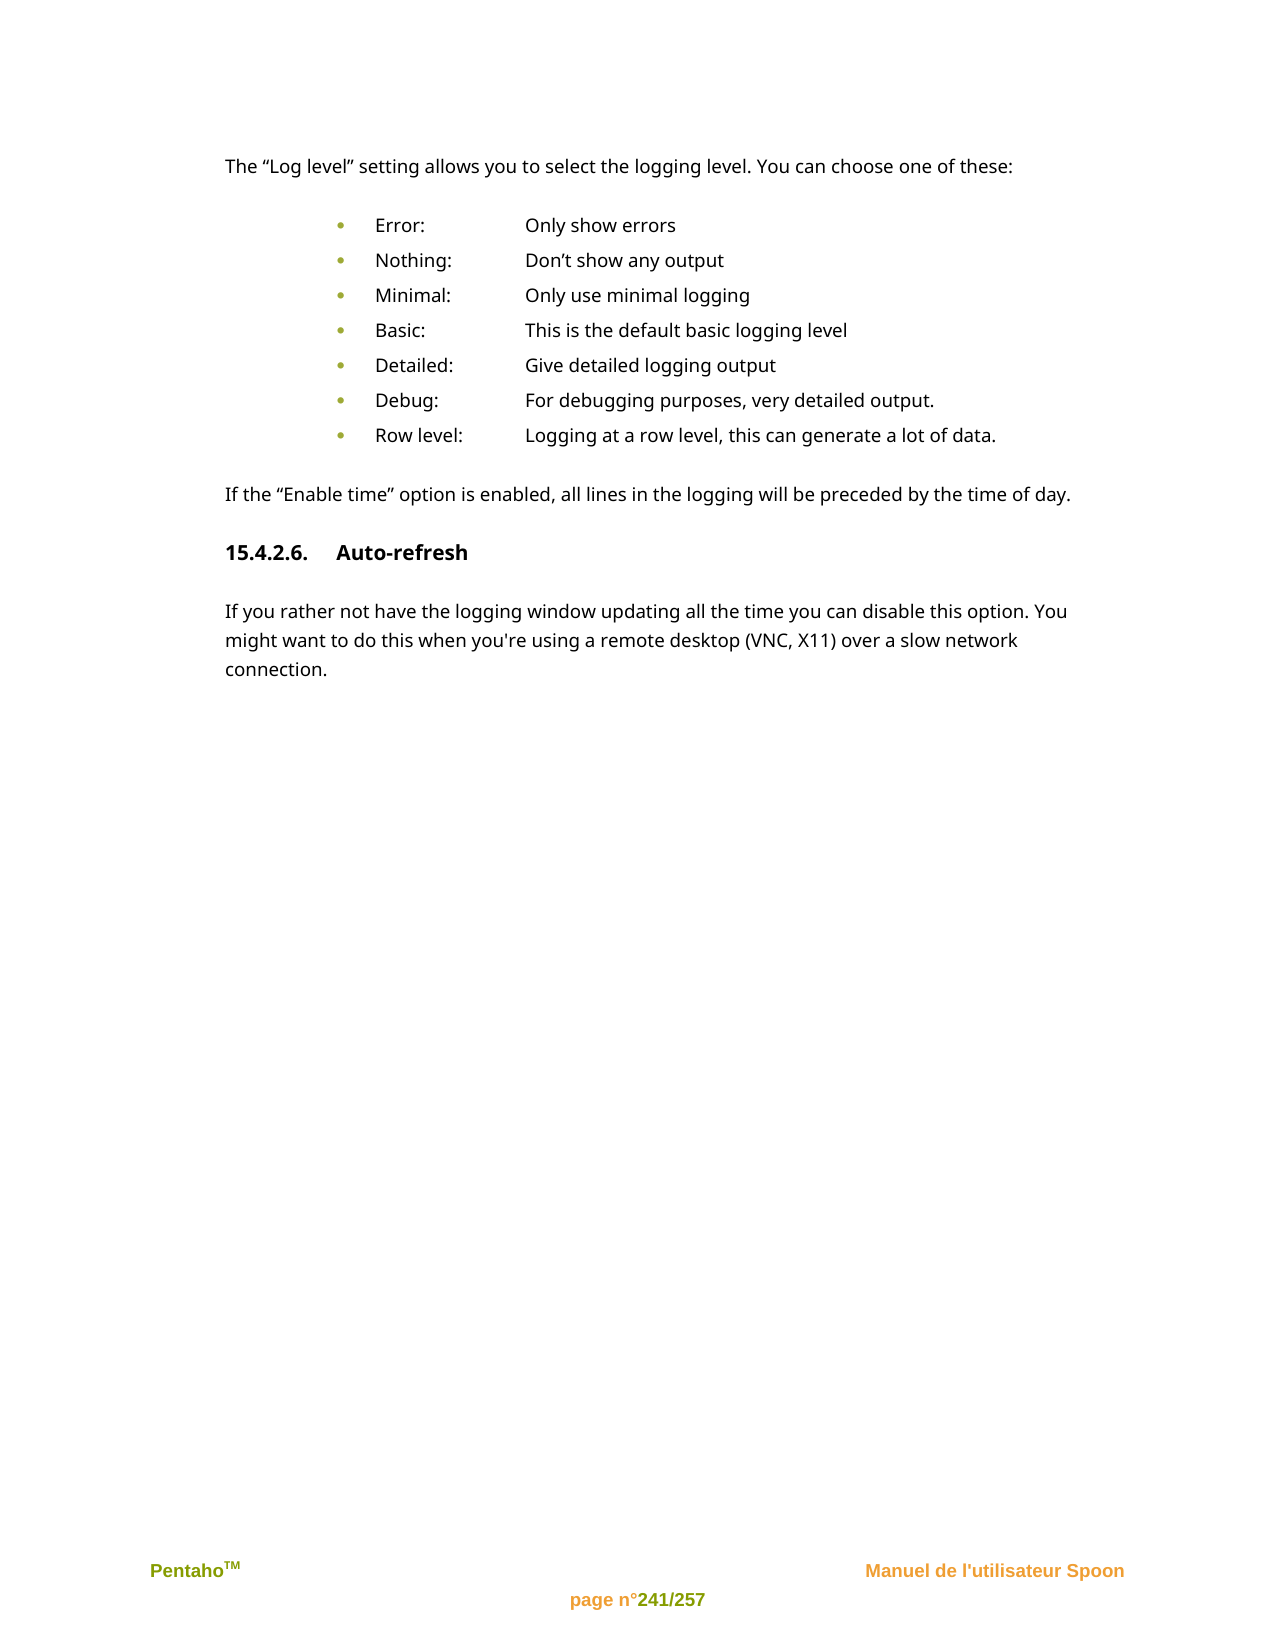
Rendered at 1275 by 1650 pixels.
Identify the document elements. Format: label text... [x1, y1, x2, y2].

subtitle Auto-refresh [225, 537, 1125, 566]
list Nothing: Don’t show any output [337, 244, 1125, 273]
text The “Log level” setting allows you to select the logging level. You can choose one of these: [225, 150, 1125, 179]
list Row level: Logging at a row level, this can generate a lot of data. [337, 419, 1125, 448]
text If you rather not have the logging window updating all the time you can disable this option. You might want to do this when you're using a remote desktop (VNC, X11) over a slow network connection. [225, 595, 1125, 683]
list Error: Only show errors [337, 209, 1125, 238]
list Debug: For debugging purposes, very detailed output. [337, 384, 1125, 413]
text If the “Enable time” option is enabled, all lines in the logging will be preceded by the time of day. [225, 478, 1125, 507]
list Basic: This is the default basic logging level [337, 314, 1125, 343]
list Minimal: Only use minimal logging [337, 279, 1125, 308]
list Detailed: Give detailed logging output [337, 349, 1125, 378]
